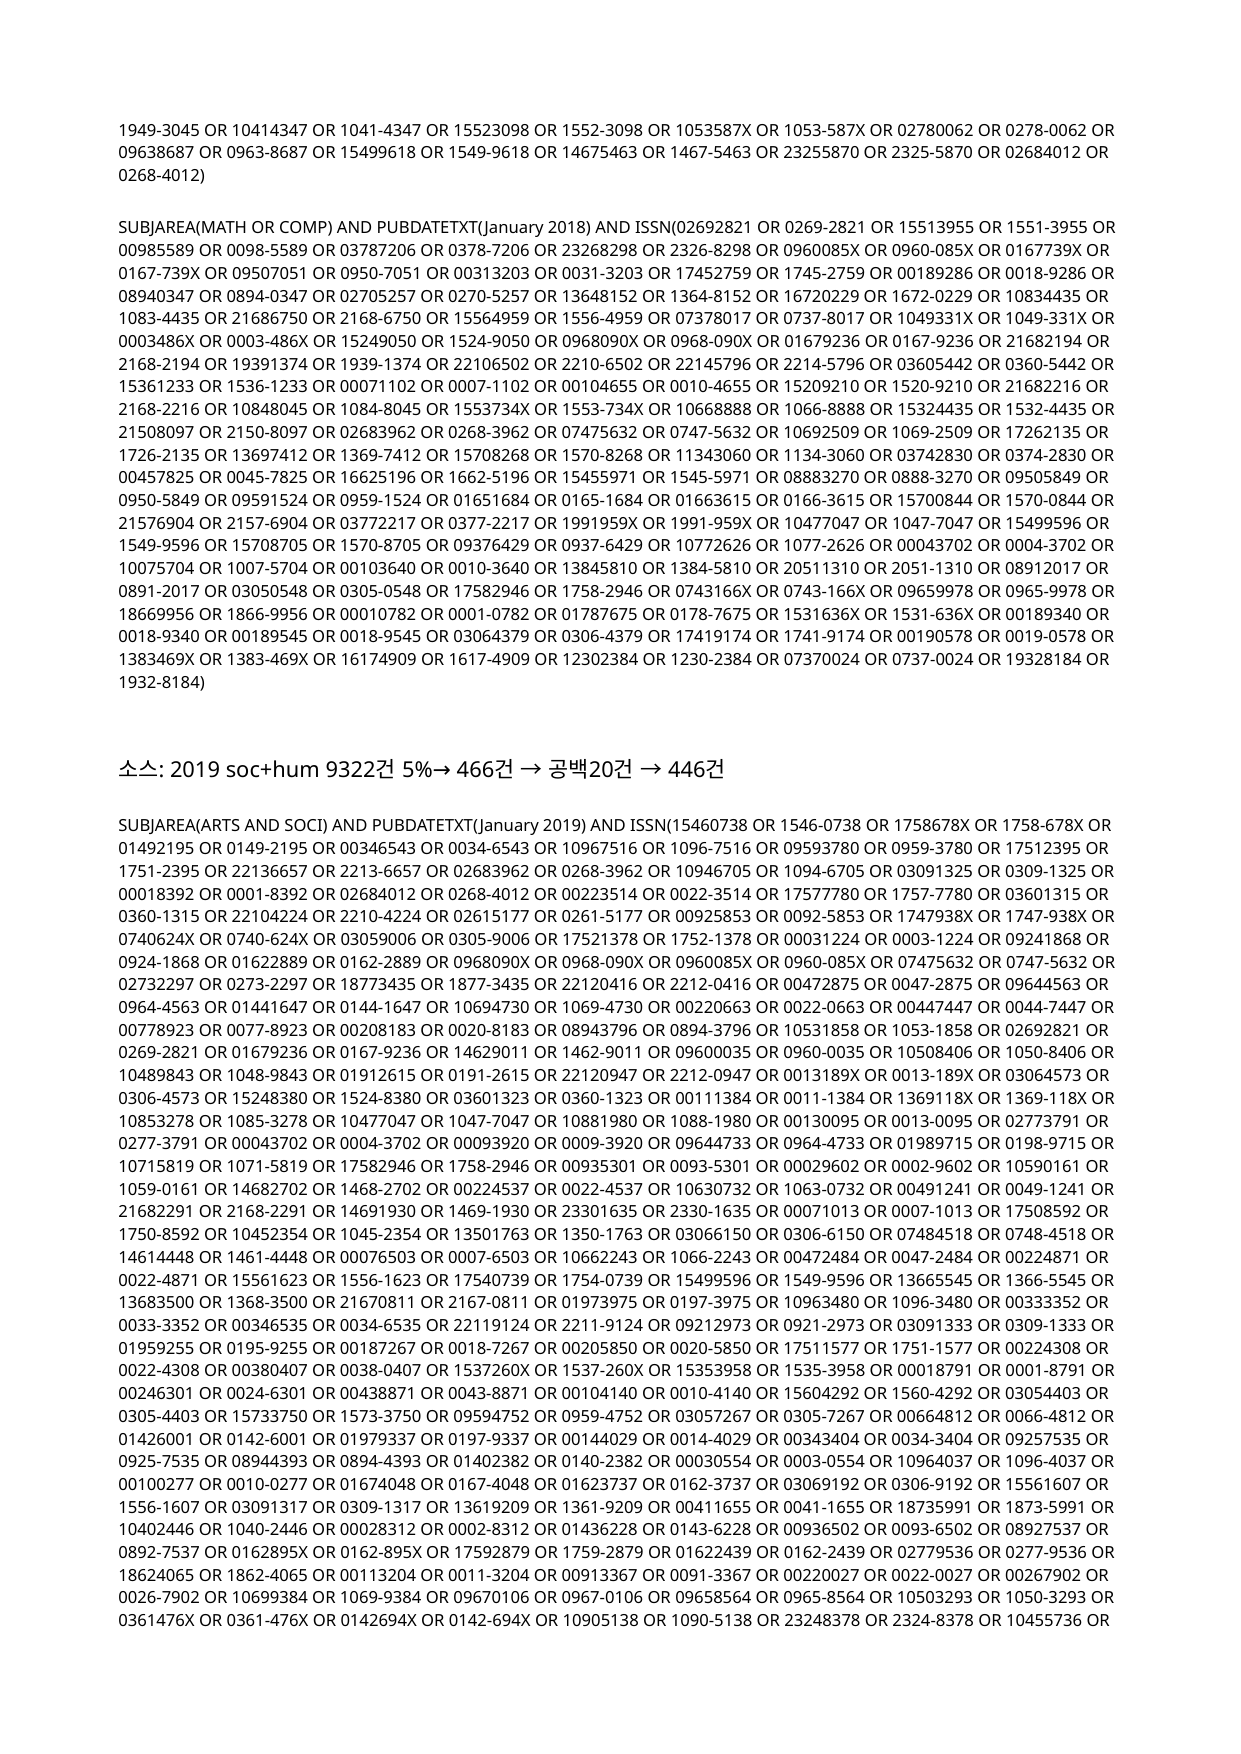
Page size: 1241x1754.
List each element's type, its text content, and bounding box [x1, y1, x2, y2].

text 1949-3045 OR 10414347 OR 1041-4347 OR 15523098 OR 1552-3098 OR 1053587X OR 1053-587X OR 02780062 OR 0278-0062 OR 09638687 OR 0963-8687 OR 15499618 OR 1549-9618 OR 14675463 OR 1467-5463 OR 23255870 OR 2325-5870 OR 02684012 OR 0268-4012) [118, 118, 1122, 186]
text SUBJAREA(ARTS AND SOCI) AND PUBDATETXT(January 2019) AND ISSN(15460738 OR 1546-0738 OR 1758678X OR 1758-678X OR 01492195 OR 0149-2195 OR 00346543 OR 0034-6543 OR 10967516 OR 1096-7516 OR 09593780 OR 0959-3780 OR 17512395 OR 1751-2395 OR 22136657 OR 2213-6657 OR 02683962 OR 0268-3962 OR 10946705 OR 1094-6705 OR 03091325 OR 0309-1325 OR 00018392 OR 0001-8392 OR 02684012 OR 0268-4012 OR 00223514 OR 0022-3514 OR 17577780 OR 1757-7780 OR 03601315 OR 0360-1315 OR 22104224 OR 2210-4224 OR 02615177 OR 0261-5177 OR 00925853 OR 0092-5853 OR 1747938X OR 1747-938X OR 0740624X OR 0740-624X OR 03059006 OR 0305-9006 OR 17521378 OR 1752-1378 OR 00031224 OR 0003-1224 OR 09241868 OR 0924-1868 OR 01622889 OR 0162-2889 OR 0968090X OR 0968-090X OR 0960085X OR 0960-085X OR 07475632 OR 0747-5632 OR 02732297 OR 0273-2297 OR 18773435 OR 1877-3435 OR 22120416 OR 2212-0416 OR 00472875 OR 0047-2875 OR 09644563 OR 0964-4563 OR 01441647 OR 0144-1647 OR 10694730 OR 1069-4730 OR 00220663 OR 0022-0663 OR 00447447 OR 0044-7447 OR 00778923 OR 0077-8923 OR 00208183 OR 0020-8183 OR 08943796 OR 0894-3796 OR 10531858 OR 1053-1858 OR 02692821 OR 0269-2821 OR 01679236 OR 0167-9236 OR 14629011 OR 1462-9011 OR 09600035 OR 0960-0035 OR 10508406 OR 1050-8406 OR 10489843 OR 1048-9843 OR 01912615 OR 0191-2615 OR 22120947 OR 2212-0947 OR 0013189X OR 0013-189X OR 03064573 OR 0306-4573 OR 15248380 OR 1524-8380 OR 03601323 OR 0360-1323 OR 00111384 OR 0011-1384 OR 1369118X OR 1369-118X OR 10853278 OR 1085-3278 OR 10477047 OR 1047-7047 OR 10881980 OR 1088-1980 OR 00130095 OR 0013-0095 OR 02773791 OR 0277-3791 OR 00043702 OR 0004-3702 OR 00093920 OR 0009-3920 OR 09644733 OR 0964-4733 OR 01989715 OR 0198-9715 OR 10715819 OR 1071-5819 OR 17582946 OR 1758-2946 OR 00935301 OR 0093-5301 OR 00029602 OR 0002-9602 OR 10590161 OR 1059-0161 OR 14682702 OR 1468-2702 OR 00224537 OR 0022-4537 OR 10630732 OR 1063-0732 OR 00491241 OR 0049-1241 OR 21682291 OR 2168-2291 OR 14691930 OR 1469-1930 OR 23301635 OR 2330-1635 OR 00071013 OR 0007-1013 OR 17508592 OR 1750-8592 OR 10452354 OR 1045-2354 OR 13501763 OR 1350-1763 OR 03066150 OR 0306-6150 OR 07484518 OR 0748-4518 OR 14614448 OR 1461-4448 OR 00076503 OR 0007-6503 OR 10662243 OR 1066-2243 OR 00472484 OR 0047-2484 OR 00224871 OR 0022-4871 OR 15561623 OR 1556-1623 OR 17540739 OR 1754-0739 OR 15499596 OR 1549-9596 OR 13665545 OR 1366-5545 OR 13683500 OR 1368-3500 OR 21670811 OR 2167-0811 OR 01973975 OR 0197-3975 OR 10963480 OR 1096-3480 OR 00333352 OR 0033-3352 OR 00346535 OR 0034-6535 OR 22119124 OR 2211-9124 OR 09212973 OR 0921-2973 OR 03091333 OR 0309-1333 OR 01959255 OR 0195-9255 OR 00187267 OR 0018-7267 OR 00205850 OR 0020-5850 OR 17511577 OR 1751-1577 OR 00224308 OR 0022-4308 OR 00380407 OR 0038-0407 OR 1537260X OR 1537-260X OR 15353958 OR 1535-3958 OR 00018791 OR 0001-8791 OR 00246301 OR 0024-6301 OR 00438871 OR 0043-8871 OR 00104140 OR 0010-4140 OR 15604292 OR 1560-4292 OR 03054403 OR 0305-4403 OR 15733750 OR 1573-3750 OR 09594752 OR 0959-4752 OR 03057267 OR 0305-7267 OR 00664812 OR 0066-4812 OR 01426001 OR 0142-6001 OR 01979337 OR 0197-9337 OR 00144029 OR 0014-4029 OR 00343404 OR 0034-3404 OR 09257535 OR 0925-7535 OR 08944393 OR 0894-4393 OR 01402382 OR 0140-2382 OR 00030554 OR 0003-0554 OR 10964037 OR 1096-4037 OR 00100277 OR 0010-0277 OR 01674048 OR 0167-4048 OR 01623737 OR 0162-3737 OR 03069192 OR 0306-9192 OR 15561607 OR 1556-1607 OR 03091317 OR 0309-1317 OR 13619209 OR 1361-9209 OR 00411655 OR 0041-1655 OR 18735991 OR 1873-5991 OR 10402446 OR 1040-2446 OR 00028312 OR 0002-8312 OR 01436228 OR 0143-6228 OR 00936502 OR 0093-6502 OR 08927537 OR 0892-7537 OR 0162895X OR 0162-895X OR 17592879 OR 1759-2879 OR 01622439 OR 0162-2439 OR 02779536 OR 0277-9536 OR 18624065 OR 1862-4065 OR 00113204 OR 0011-3204 OR 00913367 OR 0091-3367 OR 00220027 OR 0022-0027 OR 00267902 OR 0026-7902 OR 10699384 OR 1069-9384 OR 09670106 OR 0967-0106 OR 09658564 OR 0965-8564 OR 10503293 OR 1050-3293 OR 0361476X OR 0361-476X OR 0142694X OR 0142-694X OR 10905138 OR 1090-5138 OR 23248378 OR 2324-8378 OR 10455736 OR [118, 814, 1122, 1632]
text 소스: 2019 soc+hum 9322건 5%→ 466건 → 공백20건 → 446건 [118, 752, 1122, 784]
text SUBJAREA(MATH OR COMP) AND PUBDATETXT(January 2018) AND ISSN(02692821 OR 0269-2821 OR 15513955 OR 1551-3955 OR 00985589 OR 0098-5589 OR 03787206 OR 0378-7206 OR 23268298 OR 2326-8298 OR 0960085X OR 0960-085X OR 0167739X OR 0167-739X OR 09507051 OR 0950-7051 OR 00313203 OR 0031-3203 OR 17452759 OR 1745-2759 OR 00189286 OR 0018-9286 OR 08940347 OR 0894-0347 OR 02705257 OR 0270-5257 OR 13648152 OR 1364-8152 OR 16720229 OR 1672-0229 OR 10834435 OR 1083-4435 OR 21686750 OR 2168-6750 OR 15564959 OR 1556-4959 OR 07378017 OR 0737-8017 OR 1049331X OR 1049-331X OR 0003486X OR 0003-486X OR 15249050 OR 1524-9050 OR 0968090X OR 0968-090X OR 01679236 OR 0167-9236 OR 21682194 OR 2168-2194 OR 19391374 OR 1939-1374 OR 22106502 OR 2210-6502 OR 22145796 OR 2214-5796 OR 03605442 OR 0360-5442 OR 15361233 OR 1536-1233 OR 00071102 OR 0007-1102 OR 00104655 OR 0010-4655 OR 15209210 OR 1520-9210 OR 21682216 OR 2168-2216 OR 10848045 OR 1084-8045 OR 1553734X OR 1553-734X OR 10668888 OR 1066-8888 OR 15324435 OR 1532-4435 OR 21508097 OR 2150-8097 OR 02683962 OR 0268-3962 OR 07475632 OR 0747-5632 OR 10692509 OR 1069-2509 OR 17262135 OR 1726-2135 OR 13697412 OR 1369-7412 OR 15708268 OR 1570-8268 OR 11343060 OR 1134-3060 OR 03742830 OR 0374-2830 OR 00457825 OR 0045-7825 OR 16625196 OR 1662-5196 OR 15455971 OR 1545-5971 OR 08883270 OR 0888-3270 OR 09505849 OR 0950-5849 OR 09591524 OR 0959-1524 OR 01651684 OR 0165-1684 OR 01663615 OR 0166-3615 OR 15700844 OR 1570-0844 OR 21576904 OR 2157-6904 OR 03772217 OR 0377-2217 OR 1991959X OR 1991-959X OR 10477047 OR 1047-7047 OR 15499596 OR 1549-9596 OR 15708705 OR 1570-8705 OR 09376429 OR 0937-6429 OR 10772626 OR 1077-2626 OR 00043702 OR 0004-3702 OR 10075704 OR 1007-5704 OR 00103640 OR 0010-3640 OR 13845810 OR 1384-5810 OR 20511310 OR 2051-1310 OR 08912017 OR 0891-2017 OR 03050548 OR 0305-0548 OR 17582946 OR 1758-2946 OR 0743166X OR 0743-166X OR 09659978 OR 0965-9978 OR 18669956 OR 1866-9956 OR 00010782 OR 0001-0782 OR 01787675 OR 0178-7675 OR 1531636X OR 1531-636X OR 00189340 OR 0018-9340 OR 00189545 OR 0018-9545 OR 03064379 OR 0306-4379 OR 17419174 OR 1741-9174 OR 00190578 OR 0019-0578 OR 1383469X OR 1383-469X OR 16174909 OR 1617-4909 OR 12302384 OR 1230-2384 OR 07370024 OR 0737-0024 OR 19328184 OR 1932-8184) [118, 216, 1122, 693]
